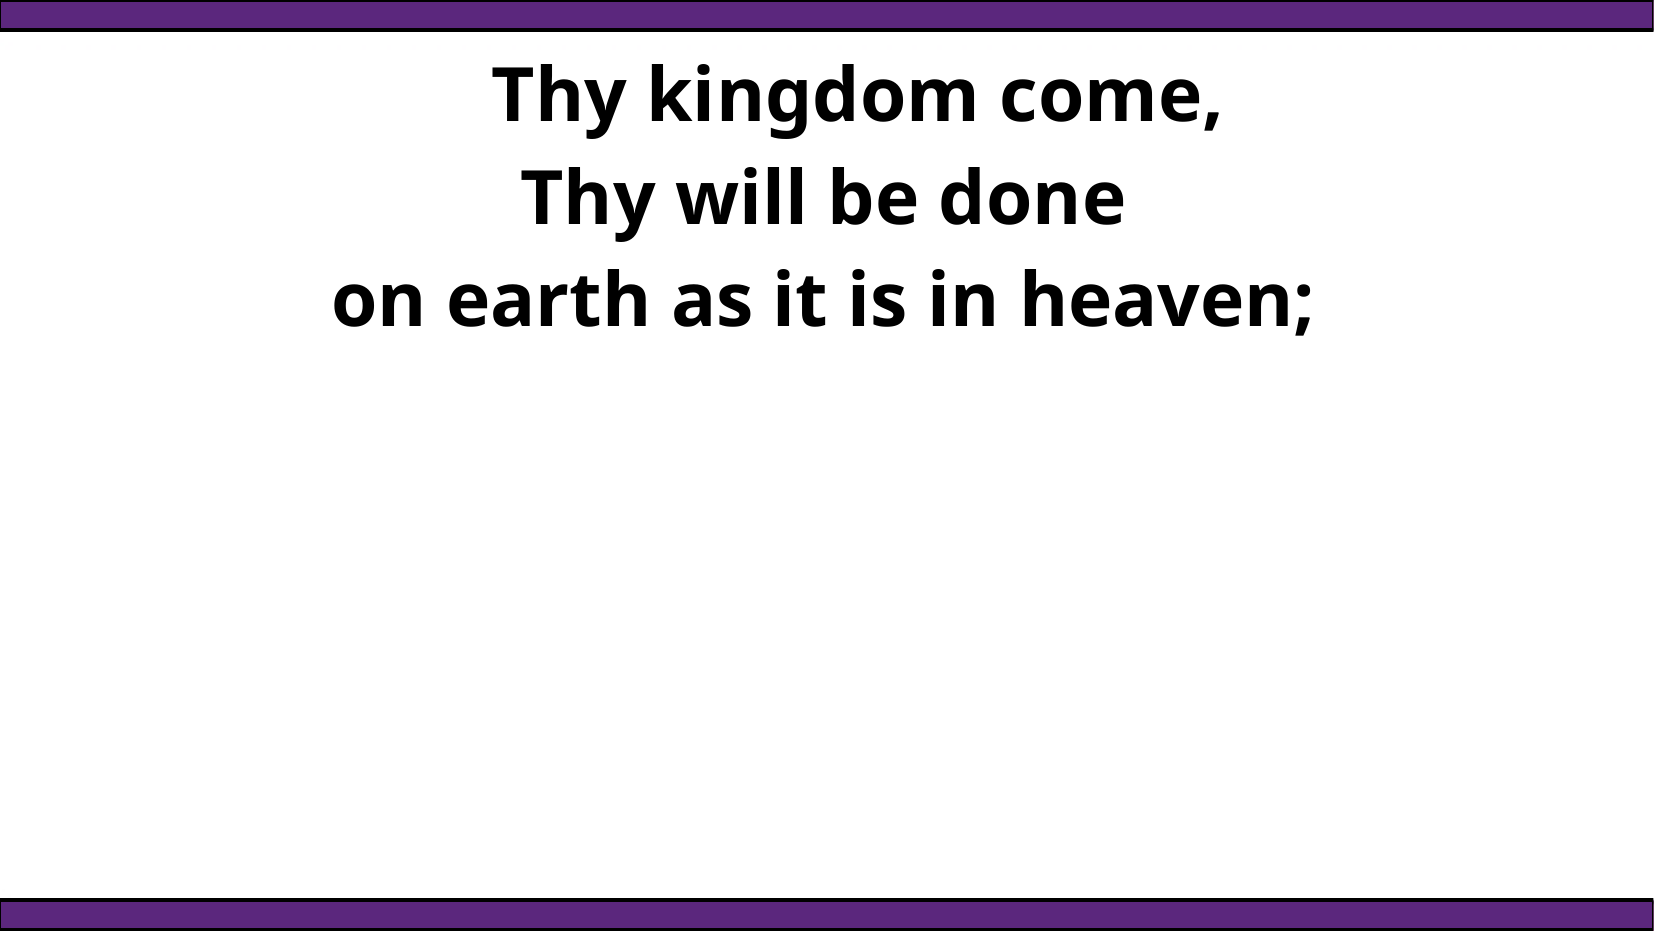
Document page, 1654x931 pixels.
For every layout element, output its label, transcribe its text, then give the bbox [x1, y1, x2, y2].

picture [0, 31, 1654, 900]
text_box [0, 900, 1654, 931]
text_box Thy kingdom come, Thy will be done on earth as it is in heaven; [58, 34, 1589, 349]
text_box [0, 0, 1654, 31]
